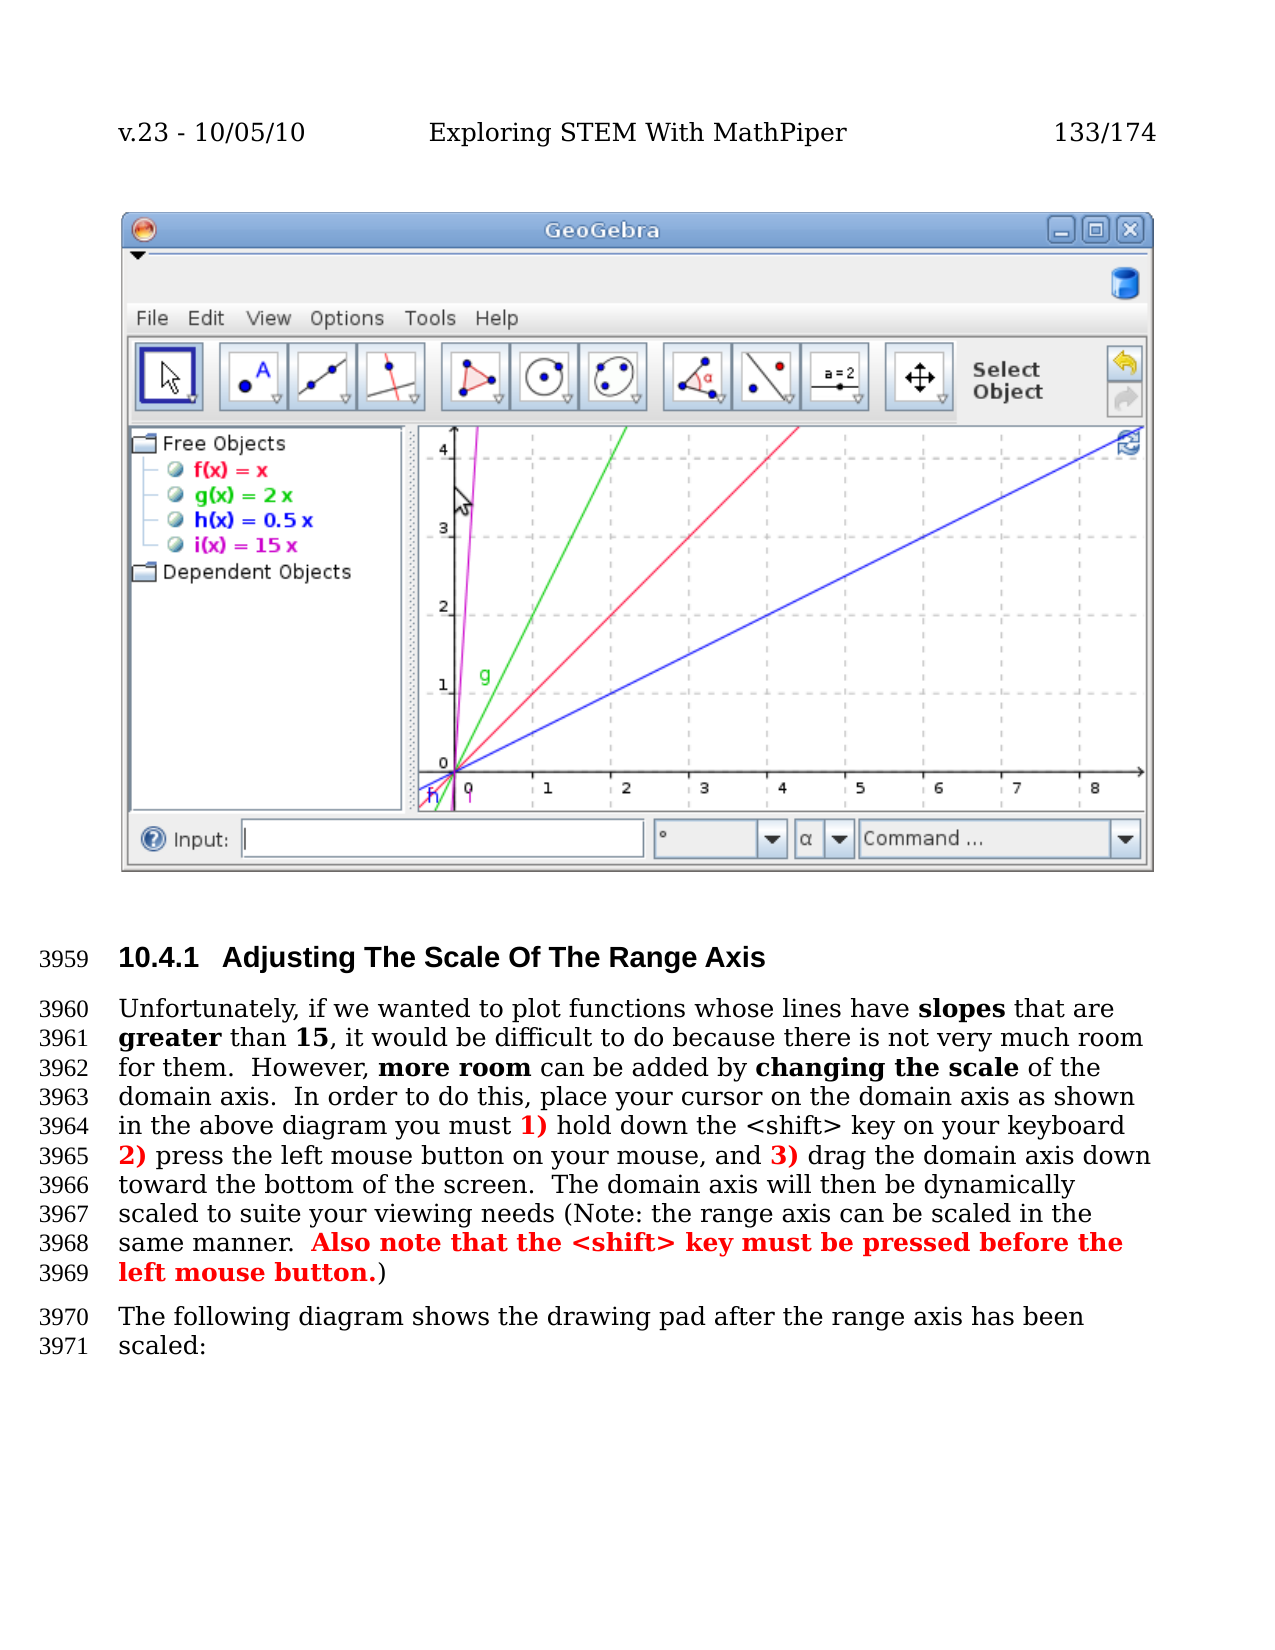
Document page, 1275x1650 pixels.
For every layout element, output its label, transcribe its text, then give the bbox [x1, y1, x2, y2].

text Unfortunately, if we wanted to plot functions whose lines have slopes that are greater than 15, it would be difficult to do because there is not very much room for them. However, more room can be added by changing the scale of the domain axis. In order to do this, place your cursor on the domain axis as shown in the above diagram you must 1) hold down the <shift> key on your keyboard 2) press the left mouse button on your mouse, and 3) drag the domain axis down toward the bottom of the screen. The domain axis will then be dynamically scaled to suite your viewing needs (Note: the range axis can be scaled in the same manner. Also note that the <shift> key must be pressed before the left mouse button.) [118, 994, 1157, 1287]
subtitle Adjusting The Scale Of The Range Axis [118, 939, 1157, 973]
picture [121, 212, 1154, 872]
text The following diagram shows the drawing pad after the range axis has been scaled: [118, 1302, 1157, 1361]
